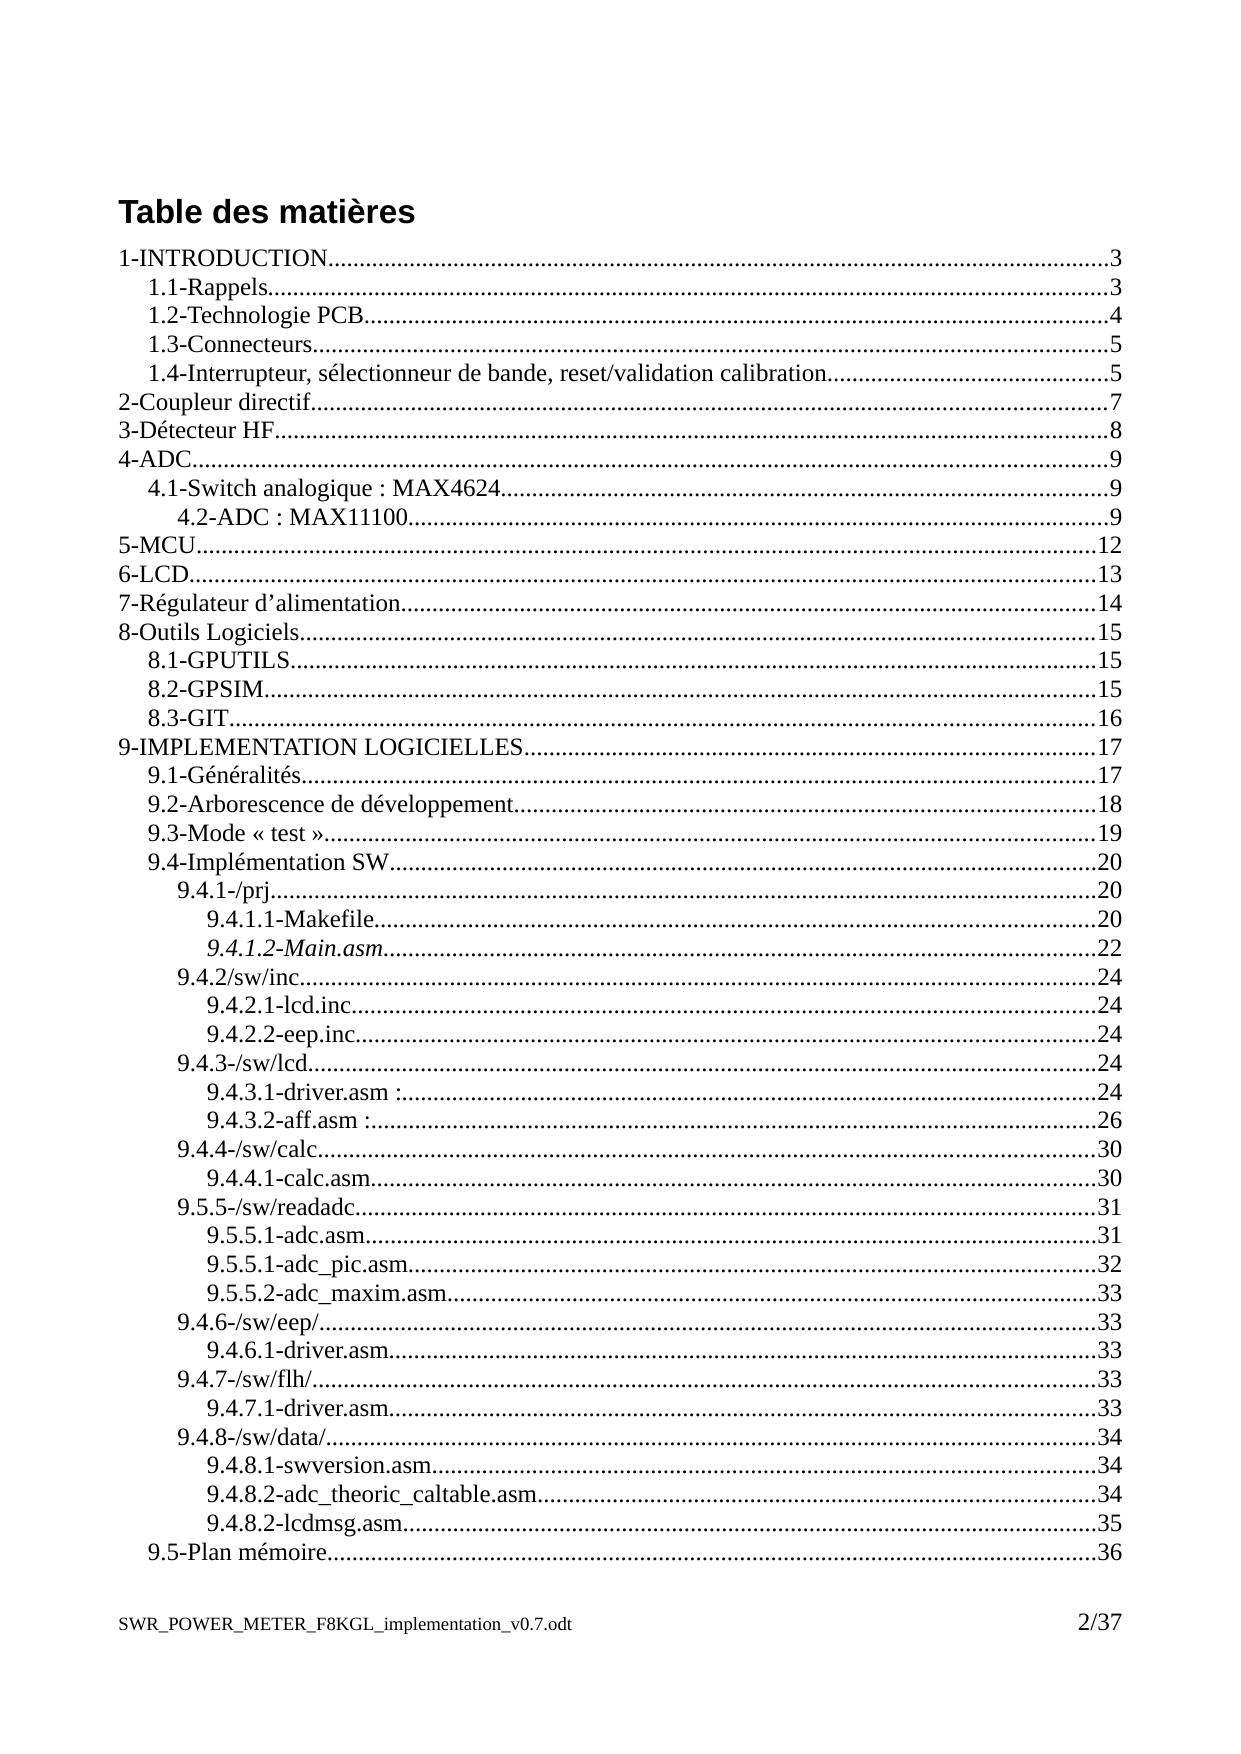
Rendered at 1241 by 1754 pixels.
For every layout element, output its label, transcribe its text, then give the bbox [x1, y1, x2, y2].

text 9.5.5.1-adc_pic.asm 32 [207, 1249, 1122, 1278]
text 1.2-Technologie PCB 4 [148, 301, 1122, 329]
text 9.4.1-/prj 20 [177, 876, 1122, 904]
text 9-IMPLEMENTATION LOGICIELLES 17 [118, 732, 1122, 761]
text 9.5.5-/sw/readadc 31 [177, 1192, 1122, 1221]
text 9.4.8-/sw/data/ 34 [177, 1422, 1122, 1451]
text 9.4.7.1-driver.asm 33 [207, 1393, 1122, 1422]
text 1-INTRODUCTION 3 [118, 243, 1122, 272]
text 4-ADC 9 [118, 444, 1122, 473]
text 9.4-Implémentation SW 20 [148, 847, 1122, 876]
text 9.4.1.1-Makefile 20 [207, 904, 1122, 933]
text 9.4.8.2-lcdmsg.asm 35 [207, 1508, 1122, 1537]
text 9.5-Plan mémoire 36 [148, 1537, 1122, 1566]
text 9.4.7-/sw/flh/ 33 [177, 1364, 1122, 1393]
text 8.3-GIT 16 [148, 703, 1122, 732]
text 9.4.2.2-eep.inc 24 [207, 1019, 1122, 1048]
text 9.4.2.1-lcd.inc 24 [207, 991, 1122, 1019]
text 9.4.3.1-driver.asm : 24 [207, 1077, 1122, 1106]
text 9.2-Arborescence de développement 18 [148, 789, 1122, 818]
text 9.1-Généralités 17 [148, 761, 1122, 789]
text 9.5.5.1-adc.asm 31 [207, 1221, 1122, 1249]
text 9.4.4.1-calc.asm 30 [207, 1163, 1122, 1192]
text 9.4.8.2-adc_theoric_caltable.asm 34 [207, 1479, 1122, 1508]
text 9.4.4-/sw/calc 30 [177, 1134, 1122, 1163]
text 9.5.5.2-adc_maxim.asm 33 [207, 1278, 1122, 1307]
text 9.3-Mode « test » 19 [148, 818, 1122, 847]
text 7-Régulateur d’alimentation 14 [118, 588, 1122, 617]
text 9.4.2/sw/inc 24 [177, 962, 1122, 991]
text 9.4.6.1-driver.asm 33 [207, 1336, 1122, 1364]
text 3-Détecteur HF 8 [118, 416, 1122, 444]
text 1.1-Rappels 3 [148, 272, 1122, 301]
text 9.4.8.1-swversion.asm 34 [207, 1451, 1122, 1479]
text 8.2-GPSIM 15 [148, 674, 1122, 703]
text 2-Coupleur directif 7 [118, 387, 1122, 416]
text 4.2-ADC : MAX11100 9 [177, 502, 1122, 531]
text 9.4.3.2-aff.asm : 26 [207, 1106, 1122, 1134]
text 8.1-GPUTILS 15 [148, 646, 1122, 674]
text 6-LCD 13 [118, 559, 1122, 588]
subtitle Table des matières [118, 192, 1122, 231]
text 9.4.1.2-Main.asm 22 [207, 933, 1122, 962]
text 1.3-Connecteurs 5 [148, 329, 1122, 358]
text 9.4.3-/sw/lcd 24 [177, 1048, 1122, 1077]
text 4.1-Switch analogique : MAX4624 9 [148, 473, 1122, 502]
text 5-MCU 12 [118, 531, 1122, 559]
text 9.4.6-/sw/eep/ 33 [177, 1307, 1122, 1336]
text 8-Outils Logiciels 15 [118, 617, 1122, 646]
text 1.4-Interrupteur, sélectionneur de bande, reset/validation calibration 5 [148, 358, 1122, 387]
